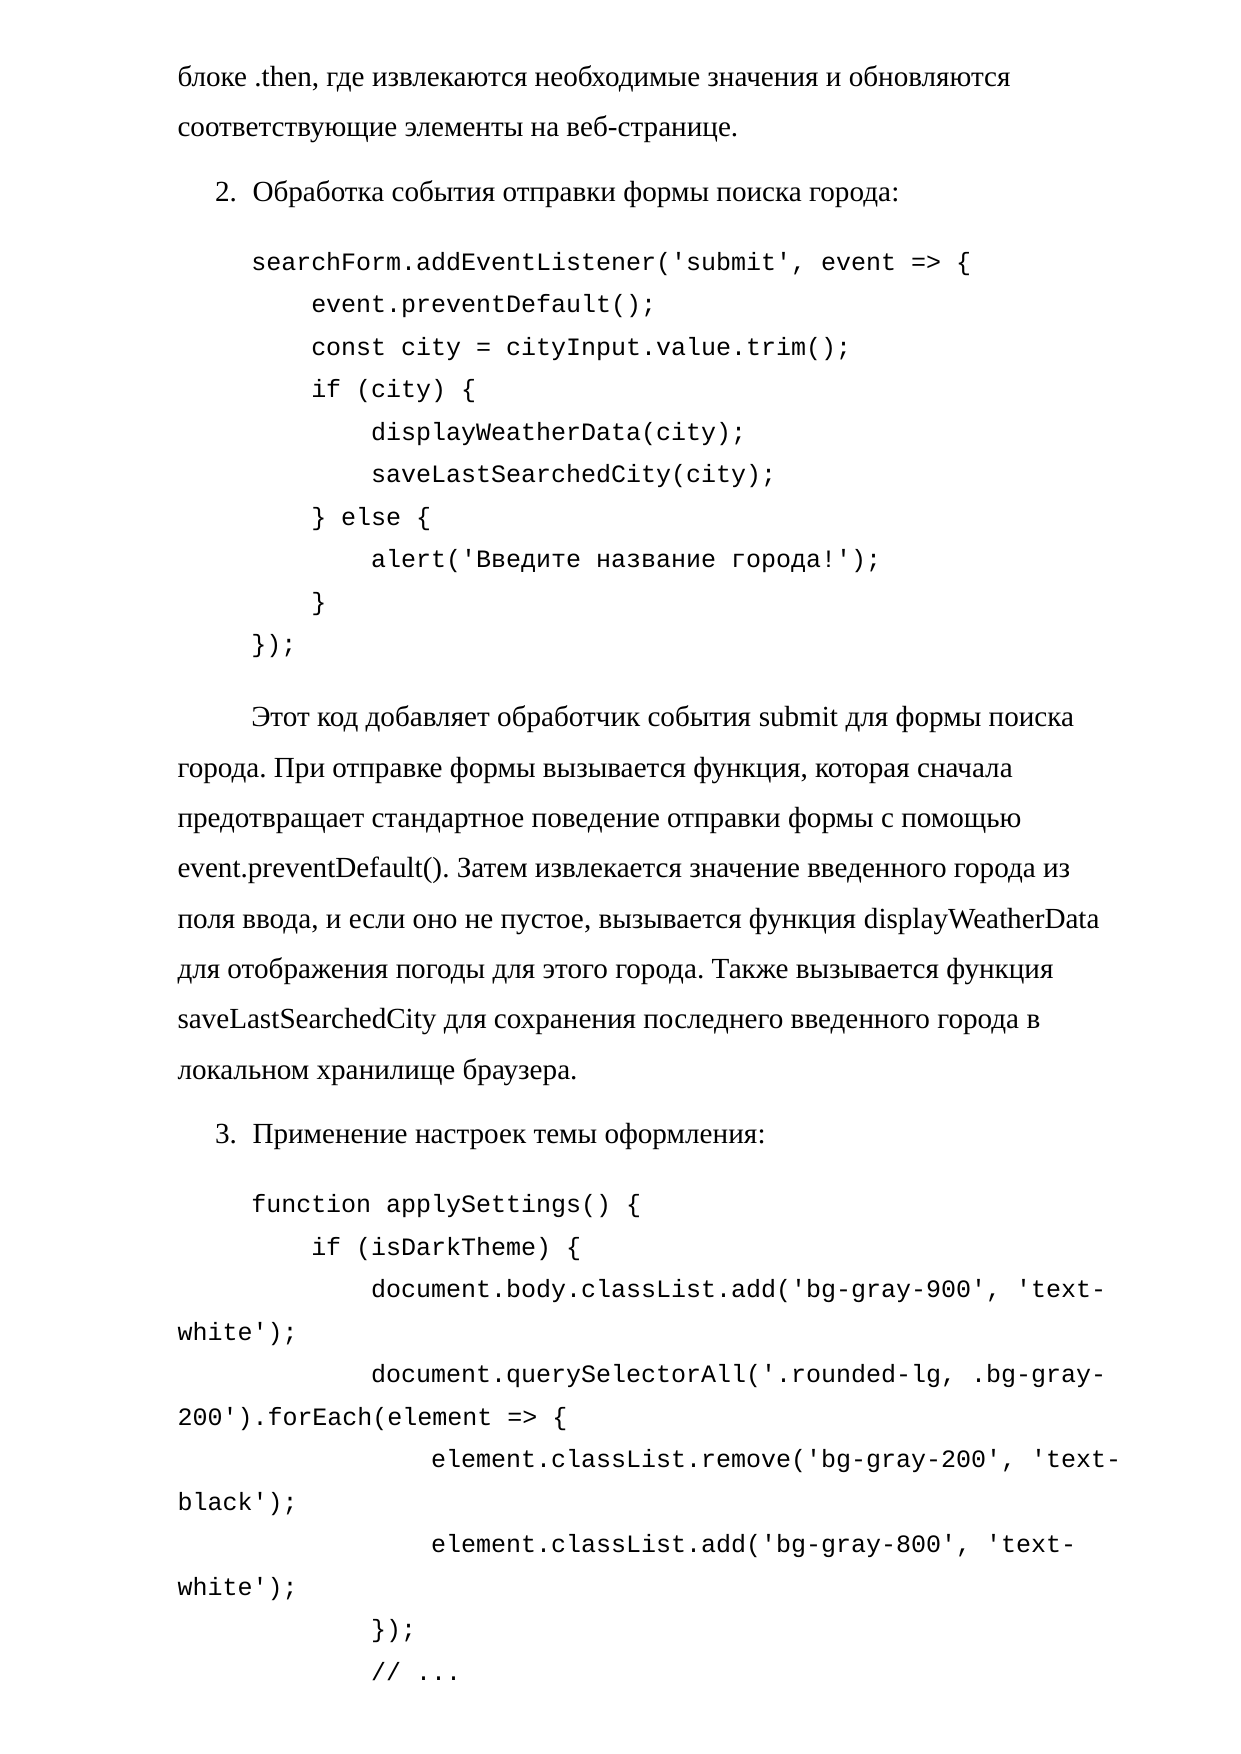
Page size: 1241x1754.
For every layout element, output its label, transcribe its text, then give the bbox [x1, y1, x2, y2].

text }); [177, 632, 1122, 660]
text } else { [177, 504, 1122, 533]
text alert('Введите название города!'); [177, 547, 1122, 575]
text блоке .then, где извлекаются необходимые значения и обновляются соответствующие элементы на веб-странице. [177, 59, 1122, 143]
text searchForm.addEventListener('submit', event => { [177, 249, 1122, 278]
text Этот код добавляет обработчик события submit для формы поиска города. При отправке формы вызывается функция, которая сначала предотвращает стандартное поведение отправки формы с помощью event.preventDefault(). Затем извлекается значение введенного города из поля ввода, и если оно не пустое, вызывается функция displayWeatherData для отображения погоды для этого города. Также вызывается функция saveLastSearchedCity для сохранения последнего введенного города в локальном хранилище браузера. [177, 699, 1122, 1085]
list Применение настроек темы оформления: [215, 1117, 1122, 1150]
text function applySettings() { [177, 1192, 1122, 1220]
text document.querySelectorAll('.rounded-lg, .bg-gray-200').forEach(element => { [177, 1362, 1122, 1433]
text // ... [177, 1659, 1122, 1688]
text element.classList.remove('bg-gray-200', 'text-black'); [177, 1447, 1122, 1518]
text if (isDarkTheme) { [177, 1234, 1122, 1263]
text } [177, 589, 1122, 618]
text saveLastSearchedCity(city); [177, 462, 1122, 490]
text const city = cityInput.value.trim(); [177, 334, 1122, 363]
text if (city) { [177, 377, 1122, 405]
text displayWeatherData(city); [177, 419, 1122, 448]
list Обработка события отправки формы поиска города: [215, 174, 1122, 208]
text event.preventDefault(); [177, 292, 1122, 320]
text document.body.classList.add('bg-gray-900', 'text-white'); [177, 1277, 1122, 1348]
text }); [177, 1617, 1122, 1645]
text element.classList.add('bg-gray-800', 'text-white'); [177, 1532, 1122, 1603]
